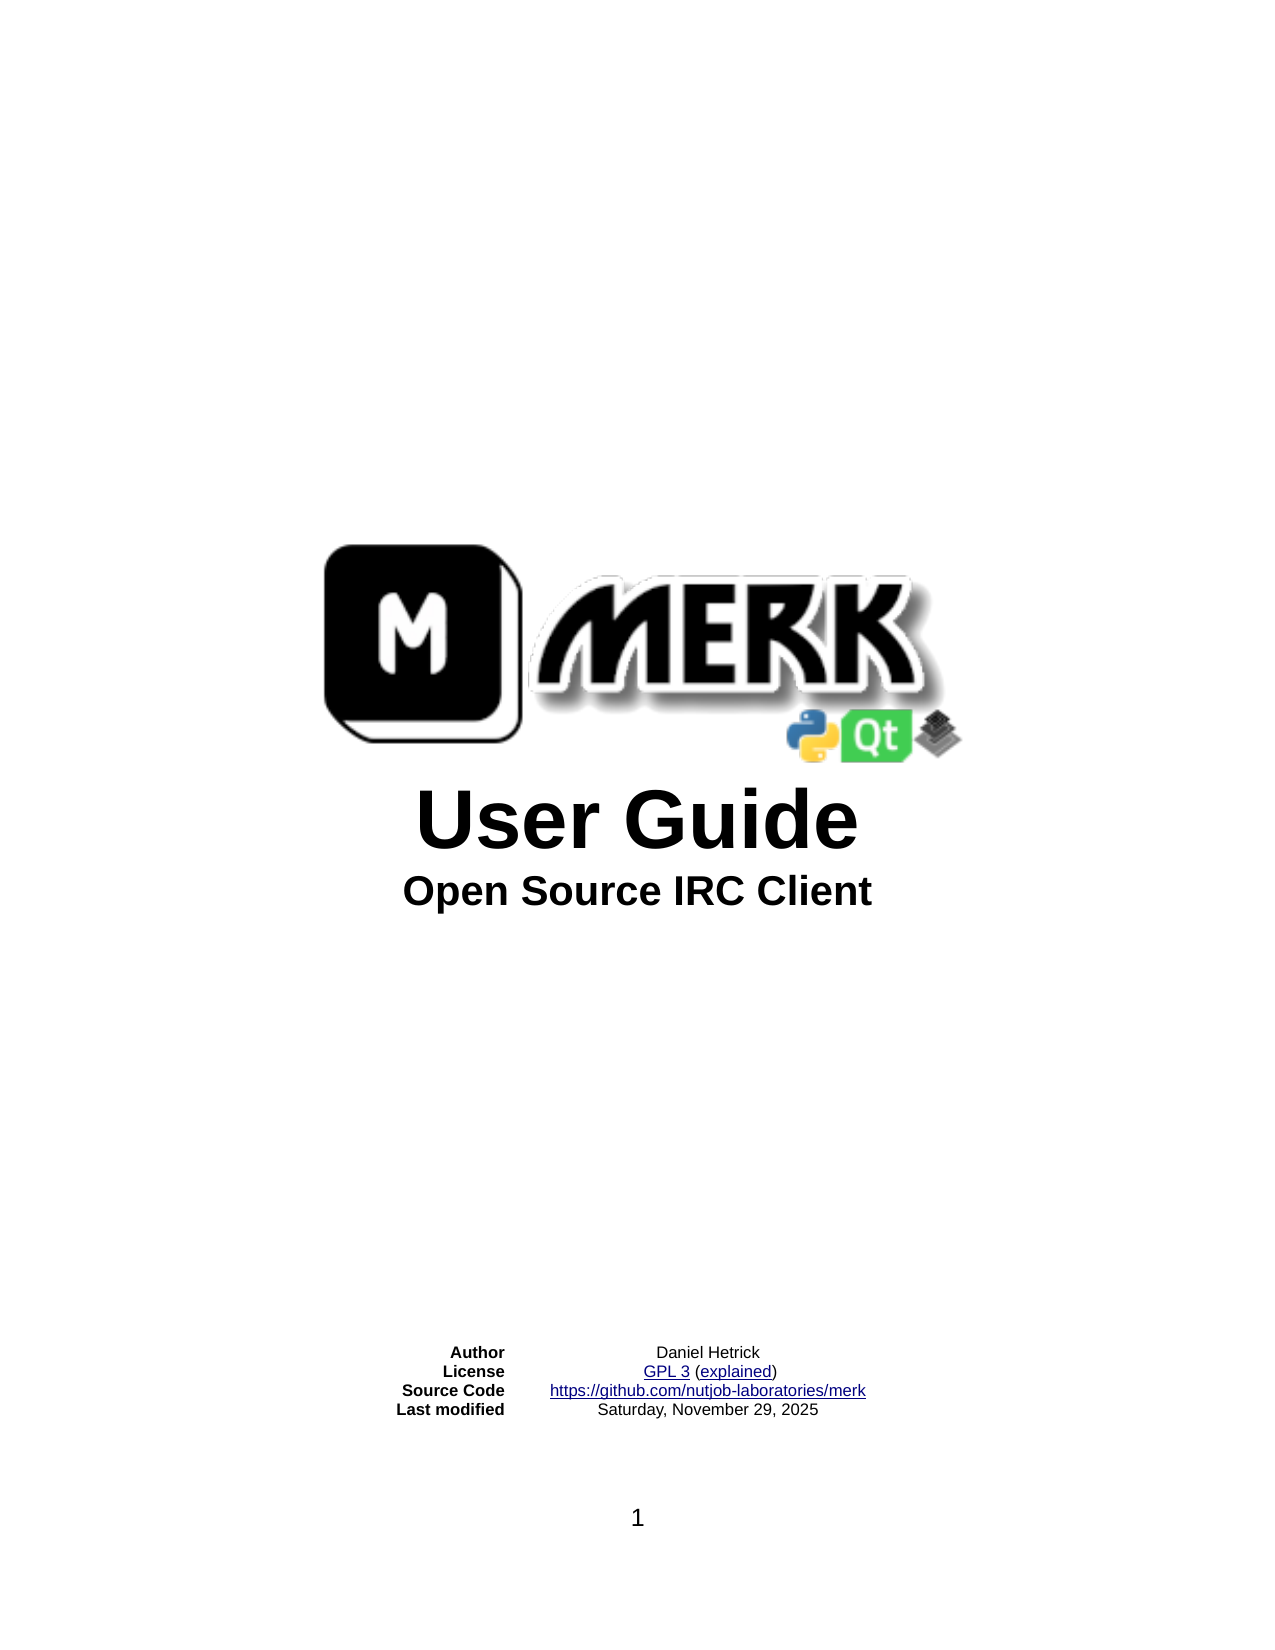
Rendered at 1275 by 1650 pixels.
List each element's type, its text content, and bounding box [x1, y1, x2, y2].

table_cell License [378, 1362, 518, 1381]
text User Guide [118, 771, 1157, 866]
table_cell Saturday, November 29, 2025 [519, 1400, 897, 1419]
picture [304, 520, 971, 771]
table_header Daniel Hetrick [519, 1343, 897, 1362]
table_cell GPL 3 (explained) [519, 1362, 897, 1381]
table_header Author [378, 1343, 518, 1362]
table_cell Source Code [378, 1381, 518, 1400]
text Open Source IRC Client [118, 866, 1157, 914]
table_cell https://github.com/nutjob-laboratories/merk [519, 1381, 897, 1400]
table_cell Last modified [378, 1400, 518, 1419]
